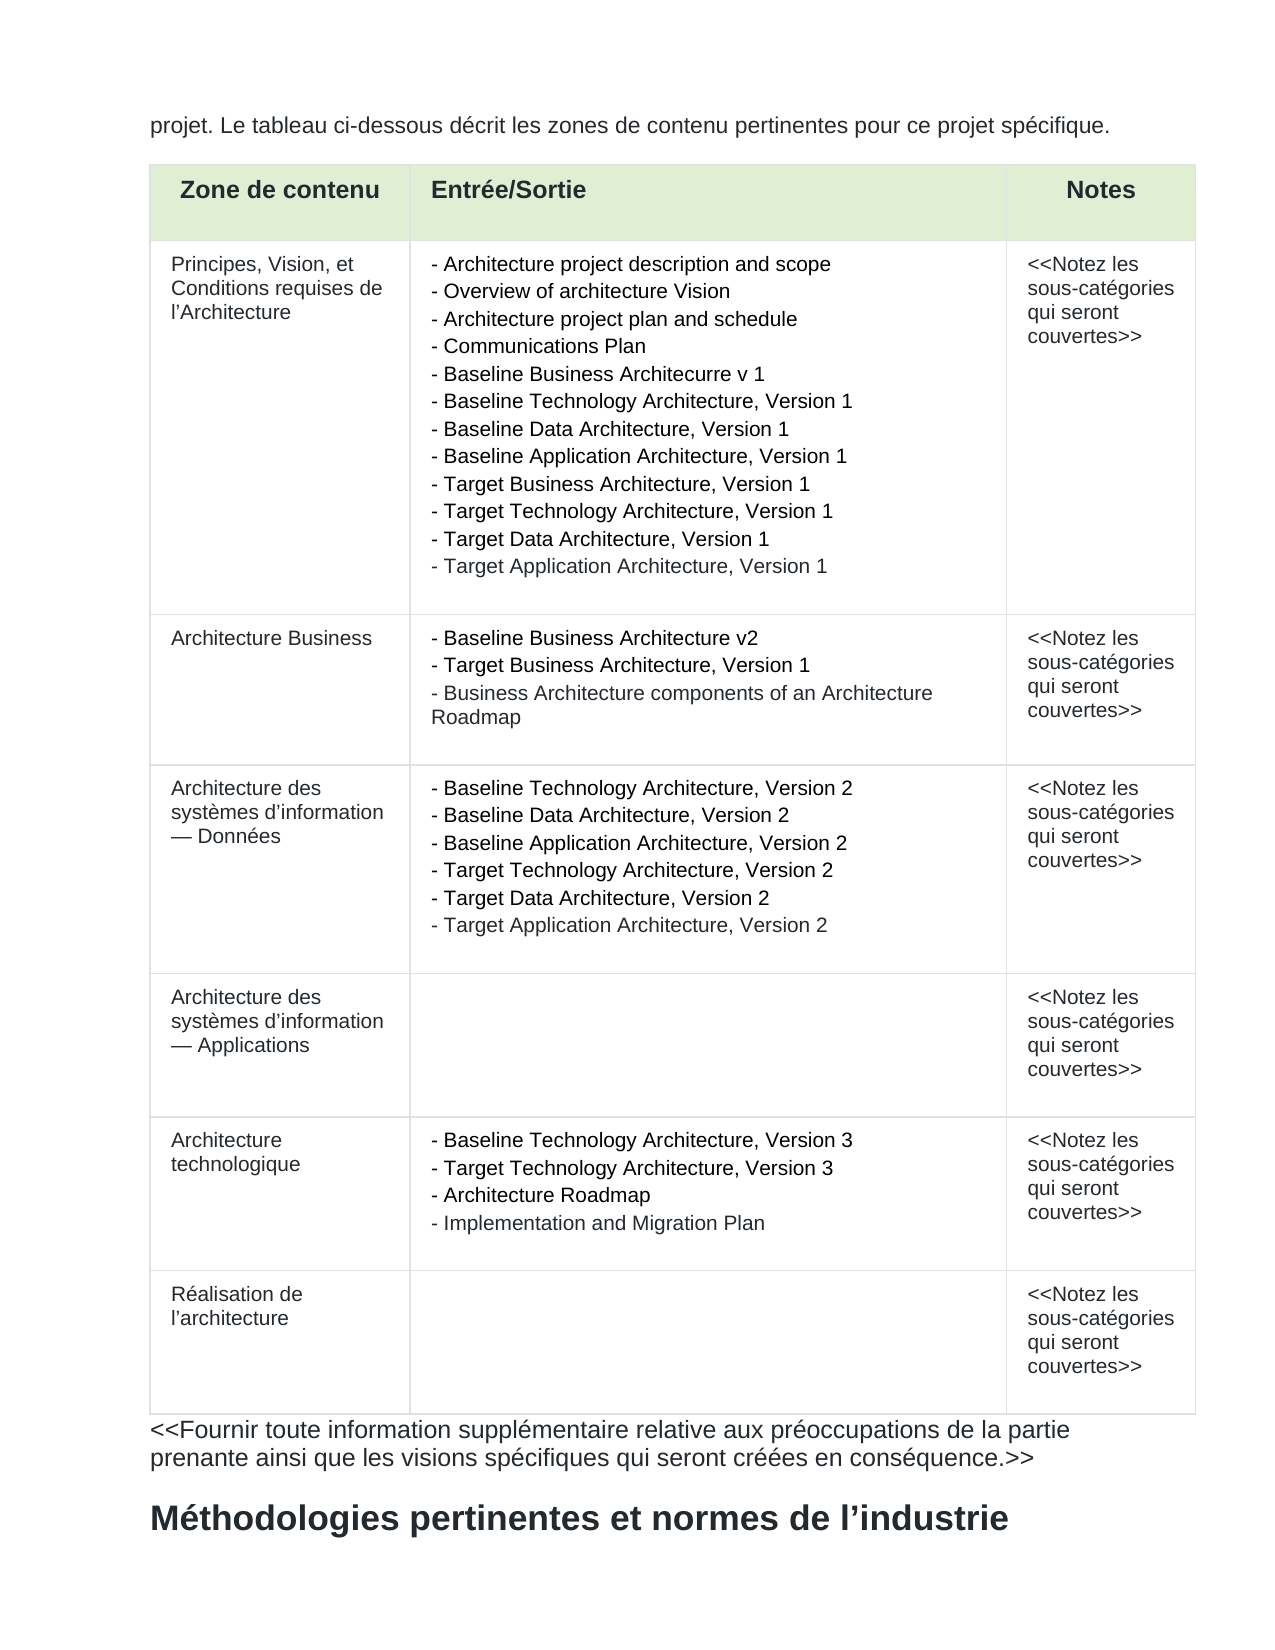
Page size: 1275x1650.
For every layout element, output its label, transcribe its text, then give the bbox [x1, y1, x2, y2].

table_cell [411, 974, 1006, 1116]
table_cell <<Notez les sous-catégories qui seront couvertes>> [1007, 615, 1195, 764]
table_cell <<Notez les sous-catégories qui seront couvertes>> [1007, 974, 1195, 1116]
table_cell Architecture Business [151, 615, 409, 764]
table_cell - Baseline Technology Architecture, Version 2 - Baseline Data Architecture, Version 2 - Baseline Application Architecture, Version 2 - Target Technology Architecture, Version 2 - Target Data Architecture, Version 2 - Target Application Architecture, Version 2 [411, 766, 1006, 973]
table_cell Architecture des systèmes d’information — Données [151, 766, 409, 973]
table_cell <<Notez les sous-catégories qui seront couvertes>> [1007, 1118, 1195, 1270]
table_cell <<Notez les sous-catégories qui seront couvertes>> [1007, 766, 1195, 973]
text <<Fournir toute information supplémentaire relative aux préoccupations de la partie prenante ainsi que les visions spécifiques qui seront créées en conséquence.>> [150, 1415, 1125, 1472]
table_cell <<Notez les sous-catégories qui seront couvertes>> [1007, 241, 1195, 613]
text Méthodologies pertinentes et normes de l’industrie [150, 1497, 1125, 1538]
table_cell [411, 1271, 1006, 1413]
table_cell - Baseline Technology Architecture, Version 3 - Target Technology Architecture, Version 3 - Architecture Roadmap - Implementation and Migration Plan [411, 1118, 1006, 1270]
table_cell Architecture des systèmes d’information — Applications [151, 974, 409, 1116]
table_cell Architecture technologique [151, 1118, 409, 1270]
table_header Notes [1007, 165, 1195, 240]
table_cell - Architecture project description and scope - Overview of architecture Vision - Architecture project plan and schedule - Communications Plan - Baseline Business Architecurre v 1 - Baseline Technology Architecture, Version 1 - Baseline Data Architecture, Version 1 - Baseline Application Architecture, Version 1 - Target Business Architecture, Version 1 - Target Technology Architecture, Version 1 - Target Data Architecture, Version 1 - Target Application Architecture, Version 1 [411, 241, 1006, 613]
table_cell Principes, Vision, et Conditions requises de l’Architecture [151, 241, 409, 613]
table_cell - Baseline Business Architecture v2 - Target Business Architecture, Version 1 - Business Architecture components of an Architecture Roadmap [411, 615, 1006, 764]
table_cell <<Notez les sous-catégories qui seront couvertes>> [1007, 1271, 1195, 1413]
table_cell Réalisation de l’architecture [151, 1271, 409, 1413]
table_header Entrée/Sortie [411, 165, 1006, 240]
text projet. Le tableau ci-dessous décrit les zones de contenu pertinentes pour ce projet spécifique. [150, 112, 1125, 138]
table_header Zone de contenu [151, 165, 409, 240]
